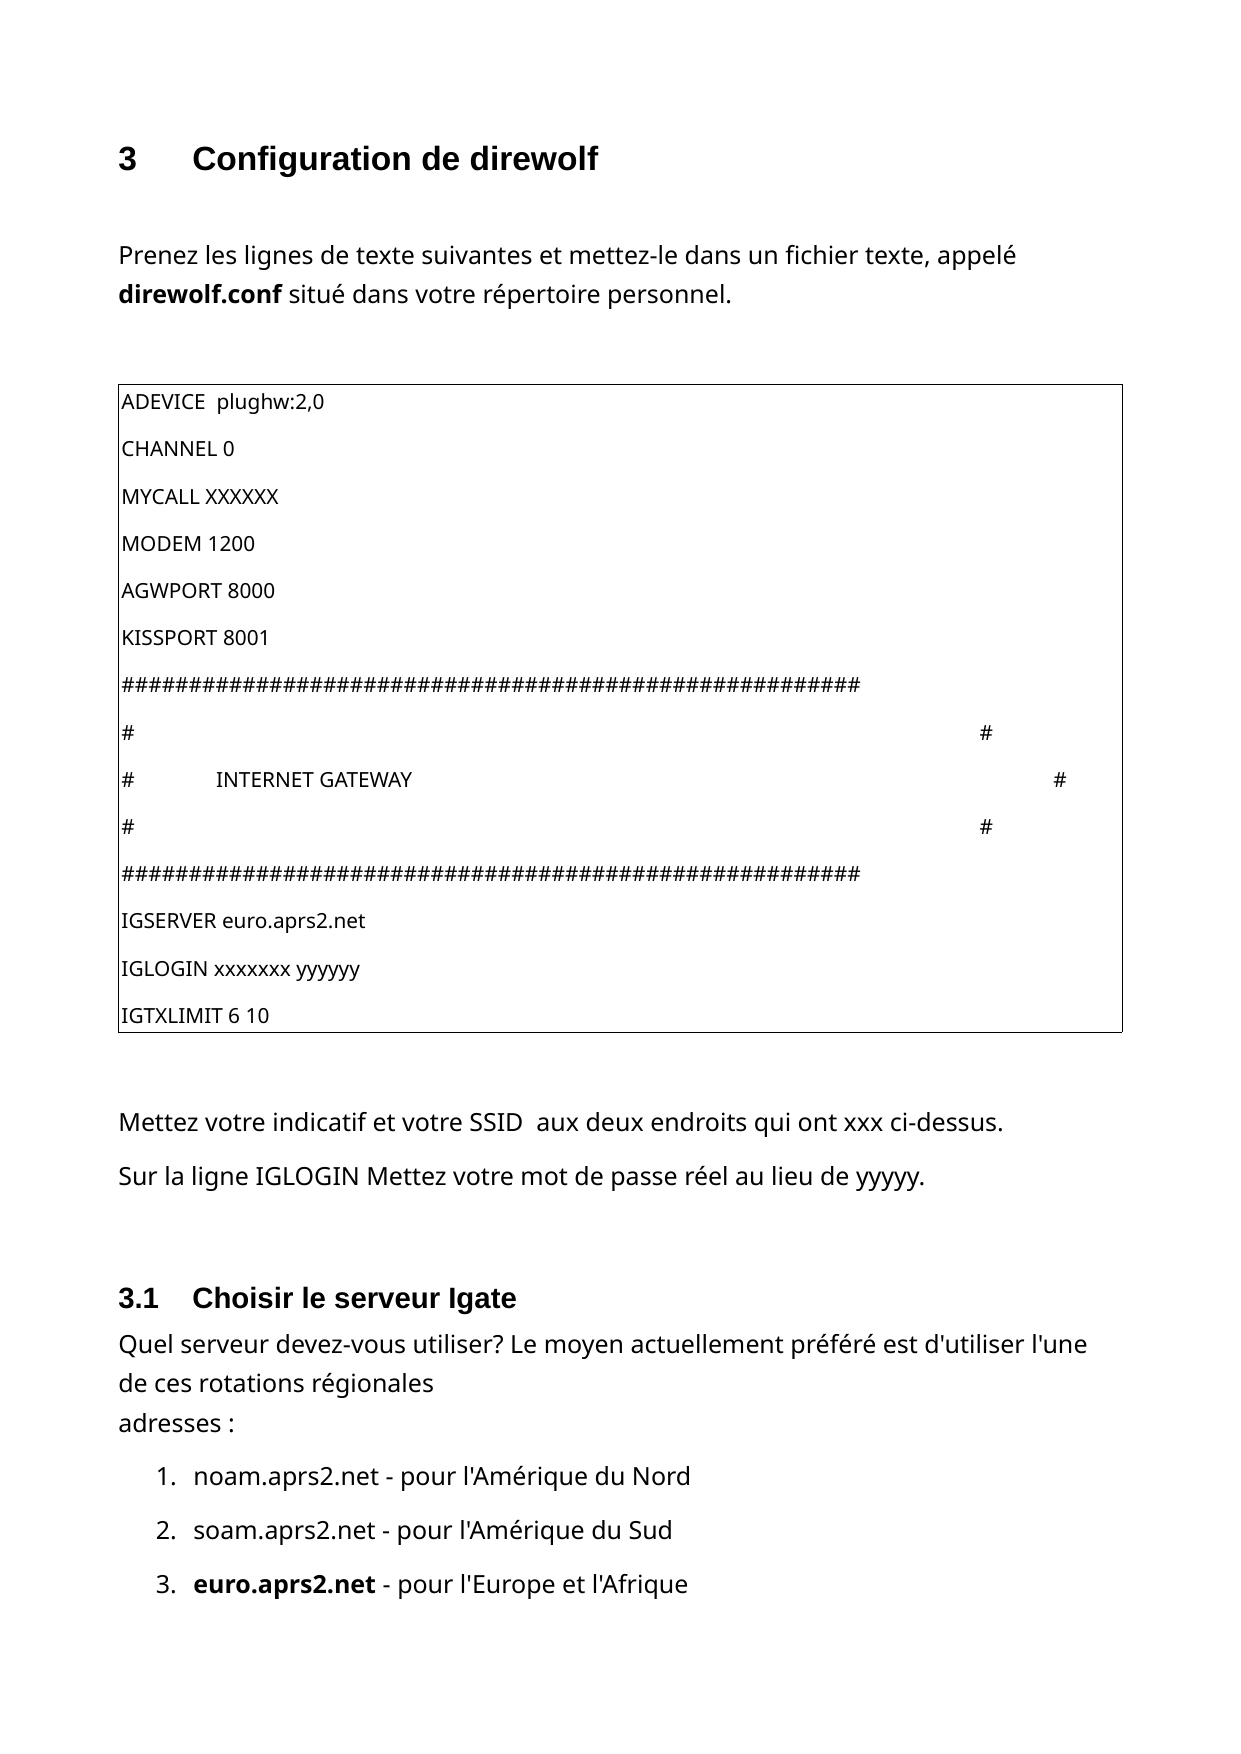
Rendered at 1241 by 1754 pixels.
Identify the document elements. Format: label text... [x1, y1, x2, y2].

text ####################################################### [119, 667, 1122, 699]
text # # [119, 809, 1122, 841]
text IGLOGIN xxxxxxx yyyyyy [119, 951, 1122, 982]
text # INTERNET GATEWAY # [119, 762, 1122, 793]
text ADEVICE plughw:2,0 [119, 385, 1122, 416]
text KISSPORT 8001 [119, 620, 1122, 652]
text CHANNEL 0 [119, 432, 1122, 463]
text IGTXLIMIT 6 10 [119, 998, 1122, 1032]
text MYCALL XXXXXX [119, 479, 1122, 510]
text Quel serveur devez-vous utiliser? Le moyen actuellement préféré est d'utiliser l'une de ces rotations régionales adresses : [118, 1327, 1122, 1439]
list euro.aprs2.net - pour l'Europe et l'Afrique [156, 1566, 1122, 1601]
list noam.aprs2.net - pour l'Amérique du Nord [156, 1459, 1122, 1493]
text MODEM 1200 [119, 526, 1122, 557]
text Prenez les lignes de texte suivantes et mettez-le dans un fichier texte, appelé direwolf.conf situé dans votre répertoire personnel. [118, 238, 1122, 311]
list soam.aprs2.net - pour l'Amérique du Sud [156, 1513, 1122, 1547]
text ####################################################### [119, 856, 1122, 888]
text Mettez votre indicatif et votre SSID aux deux endroits qui ont xxx ci-dessus. [118, 1105, 1122, 1139]
text # # [119, 715, 1122, 746]
subtitle Choisir le serveur Igate [118, 1281, 1122, 1314]
subtitle Configuration de direwolf [118, 139, 1122, 178]
text Sur la ligne IGLOGIN Mettez votre mot de passe réel au lieu de yyyyy. [118, 1158, 1122, 1193]
text AGWPORT 8000 [119, 573, 1122, 604]
text IGSERVER euro.aprs2.net [119, 903, 1122, 935]
